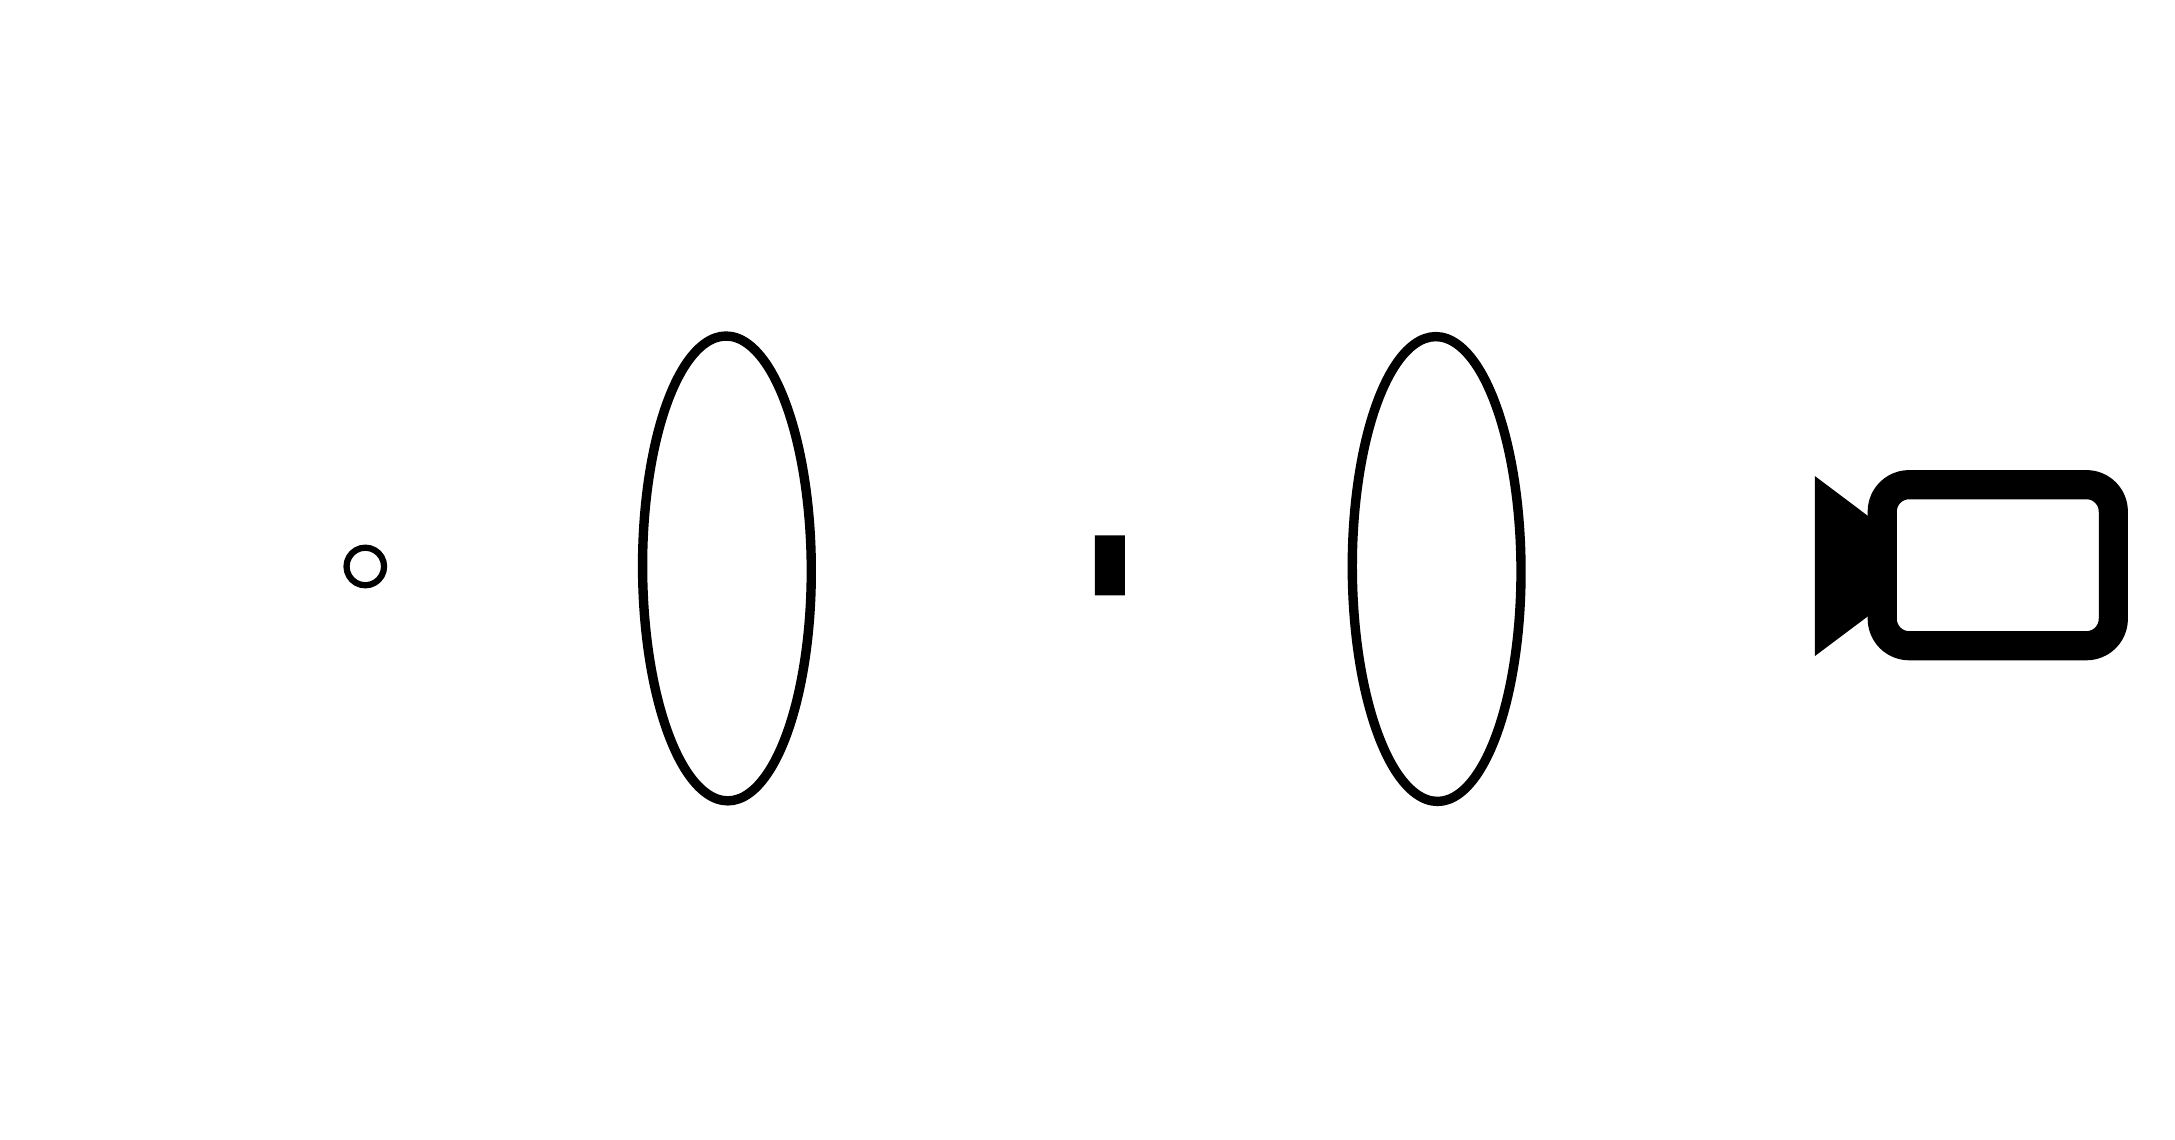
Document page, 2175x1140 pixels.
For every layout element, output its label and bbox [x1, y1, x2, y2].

text_box [1882, 484, 2114, 646]
text_box [1814, 476, 1875, 657]
text_box [642, 0, 1747, 1140]
